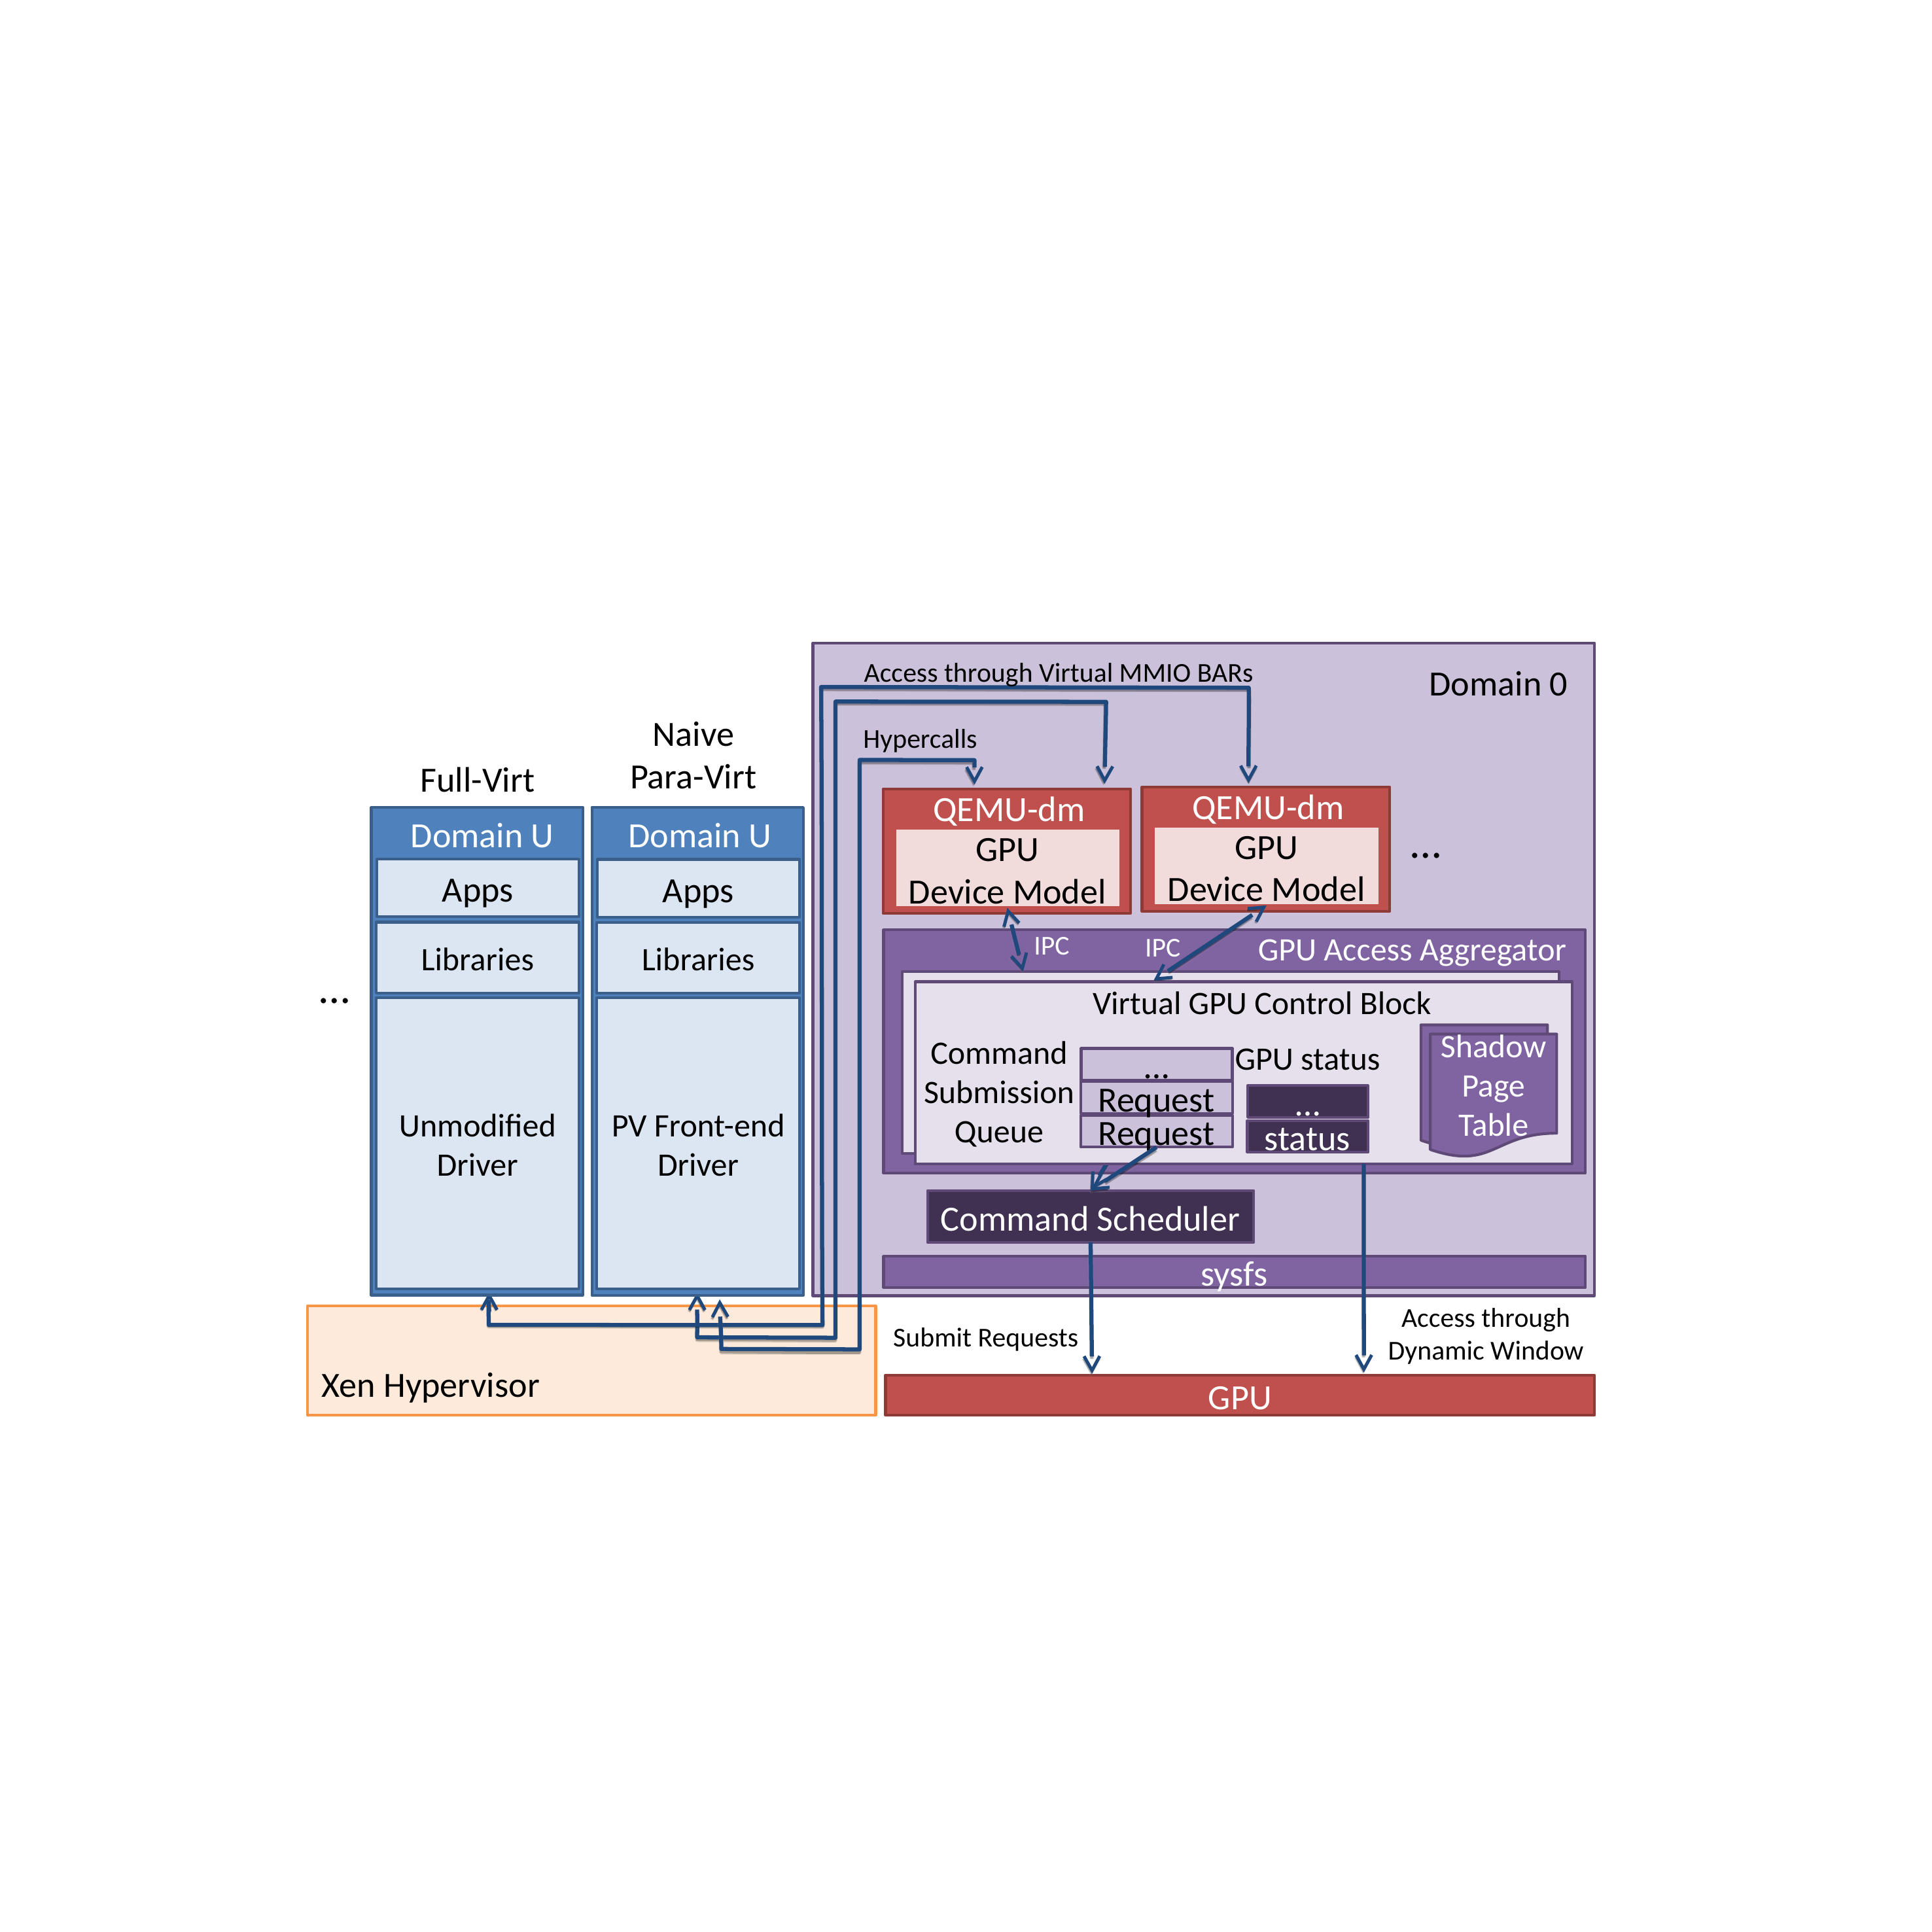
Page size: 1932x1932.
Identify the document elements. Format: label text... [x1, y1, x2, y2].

text_box Request [1138, 1097, 1147, 1110]
text_box GPU status [1207, 1032, 1408, 1081]
text_box Domain 0 [1403, 656, 1594, 709]
text_box … [1401, 809, 1451, 872]
text_box Full-Virt [381, 752, 574, 805]
text_box [591, 807, 803, 1295]
text_box … [309, 955, 360, 1017]
text_box [307, 1305, 876, 1416]
text_box [813, 642, 1595, 1296]
text_box Request [1100, 1115, 1233, 1148]
text_box Domain U [618, 807, 782, 860]
text_box GPU [885, 1375, 1594, 1416]
text_box [723, 1305, 833, 1335]
text_box GPU Device Model [894, 828, 1121, 908]
text_box … [1248, 1085, 1368, 1117]
text_box [491, 1305, 820, 1323]
text_box Apps [377, 859, 579, 917]
text_box Access through Virtual MMIO BARs [854, 650, 1263, 693]
text_box status [1247, 1120, 1368, 1153]
text_box Xen Hypervisor [273, 1357, 589, 1409]
text_box QEMU-dm [923, 781, 1095, 834]
text_box Request [1138, 1130, 1147, 1143]
text_box … [1100, 1048, 1207, 1081]
text_box Submit Requests [883, 1314, 1088, 1358]
text_box sysfs [883, 1256, 1089, 1288]
text_box PV Front-end Driver [597, 997, 799, 1289]
text_box GPU Access Aggregator [1228, 923, 1596, 973]
text_box QEMU-dm [1182, 779, 1354, 832]
text_box Command Scheduler [927, 1190, 1254, 1242]
text_box sysfs [1093, 1256, 1361, 1288]
text_box Request [1100, 1081, 1233, 1114]
text_box Apps [597, 859, 799, 917]
text_box Unmodified Driver [376, 997, 579, 1289]
text_box GPU Device Model [1153, 826, 1380, 906]
text_box Virtual GPU Control Block [1059, 977, 1466, 1026]
text_box Access through Dynamic Window [1378, 1295, 1594, 1371]
text_box Command Submission Queue [898, 1027, 1100, 1155]
text_box [699, 1329, 718, 1335]
text_box [724, 1305, 857, 1347]
text_box Libraries [597, 922, 799, 994]
text_box Shadow Page Table [1430, 1034, 1557, 1157]
text_box [371, 807, 583, 1295]
text_box Hypercalls [853, 716, 987, 759]
text_box IPC [1024, 922, 1080, 966]
text_box [1093, 1288, 1361, 1296]
text_box Libraries [376, 922, 579, 993]
text_box Domain U [400, 807, 564, 860]
text_box Naive Para-Virt [597, 706, 790, 801]
text_box sysfs [1366, 1256, 1585, 1288]
text_box IPC [1135, 924, 1191, 968]
